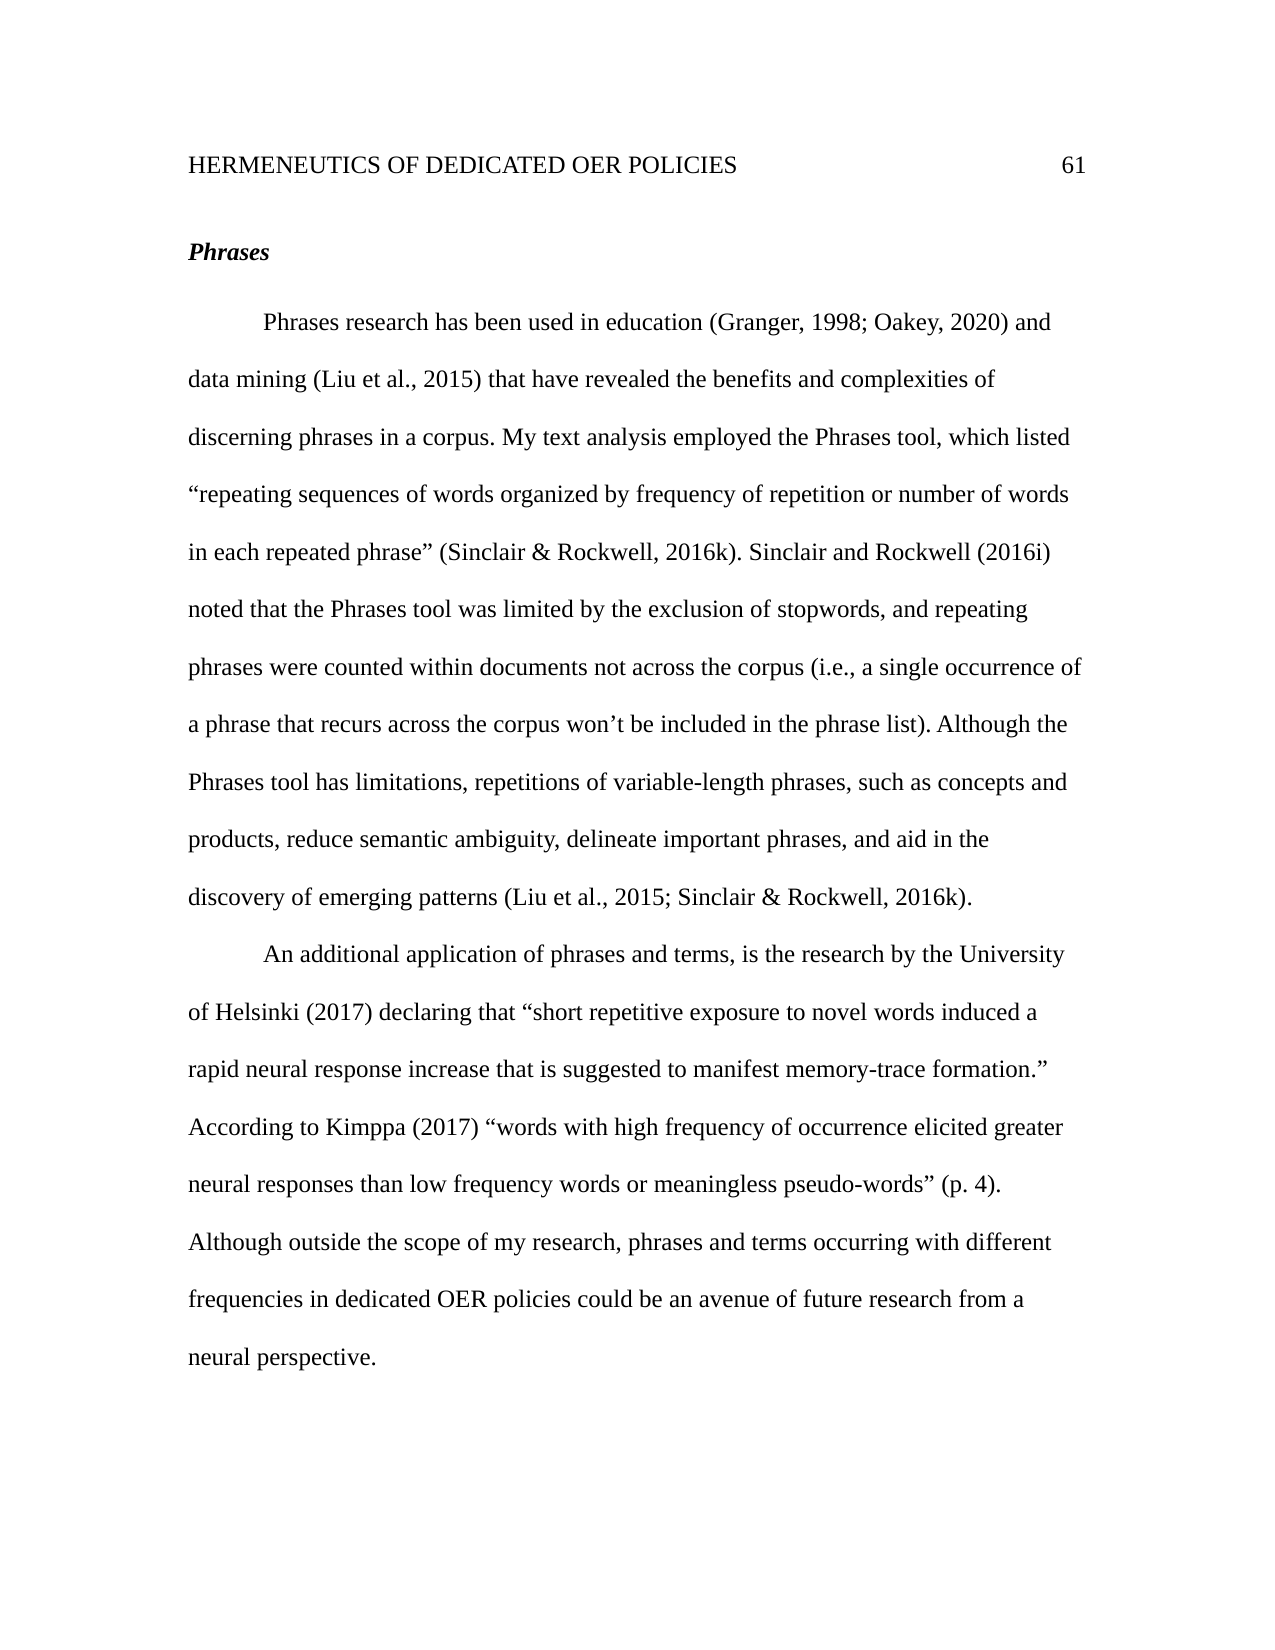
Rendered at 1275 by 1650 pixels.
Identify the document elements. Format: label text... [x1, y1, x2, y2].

subtitle Phrases [188, 237, 1087, 266]
text Phrases research has been used in education (Granger, 1998; Oakey, 2020) and data mining (Liu et al., 2015) that have revealed the benefits and complexities of discerning phrases in a corpus. My text analysis employed the Phrases tool, which listed “repeating sequences of words organized by frequency of repetition or number of words in each repeated phrase” (Sinclair & Rockwell, 2016k). Sinclair and Rockwell (2016i) noted that the Phrases tool was limited by the exclusion of stopwords, and repeating phrases were counted within documents not across the corpus (i.e., a single occurrence of a phrase that recurs across the corpus won’t be included in the phrase list). Although the Phrases tool has limitations, repetitions of variable-length phrases, such as concepts and products, reduce semantic ambiguity, delineate important phrases, and aid in the discovery of emerging patterns (Liu et al., 2015; Sinclair & Rockwell, 2016k). [188, 307, 1087, 911]
text An additional application of phrases and terms, is the research by the University of Helsinki (2017) declaring that “short repetitive exposure to novel words induced a rapid neural response increase that is suggested to manifest memory-trace formation.” According to Kimppa (2017) “words with high frequency of occurrence elicited greater neural responses than low frequency words or meaningless pseudo-words” (p. 4). Although outside the scope of my research, phrases and terms occurring with different frequencies in dedicated OER policies could be an avenue of future research from a neural perspective. [188, 939, 1087, 1371]
